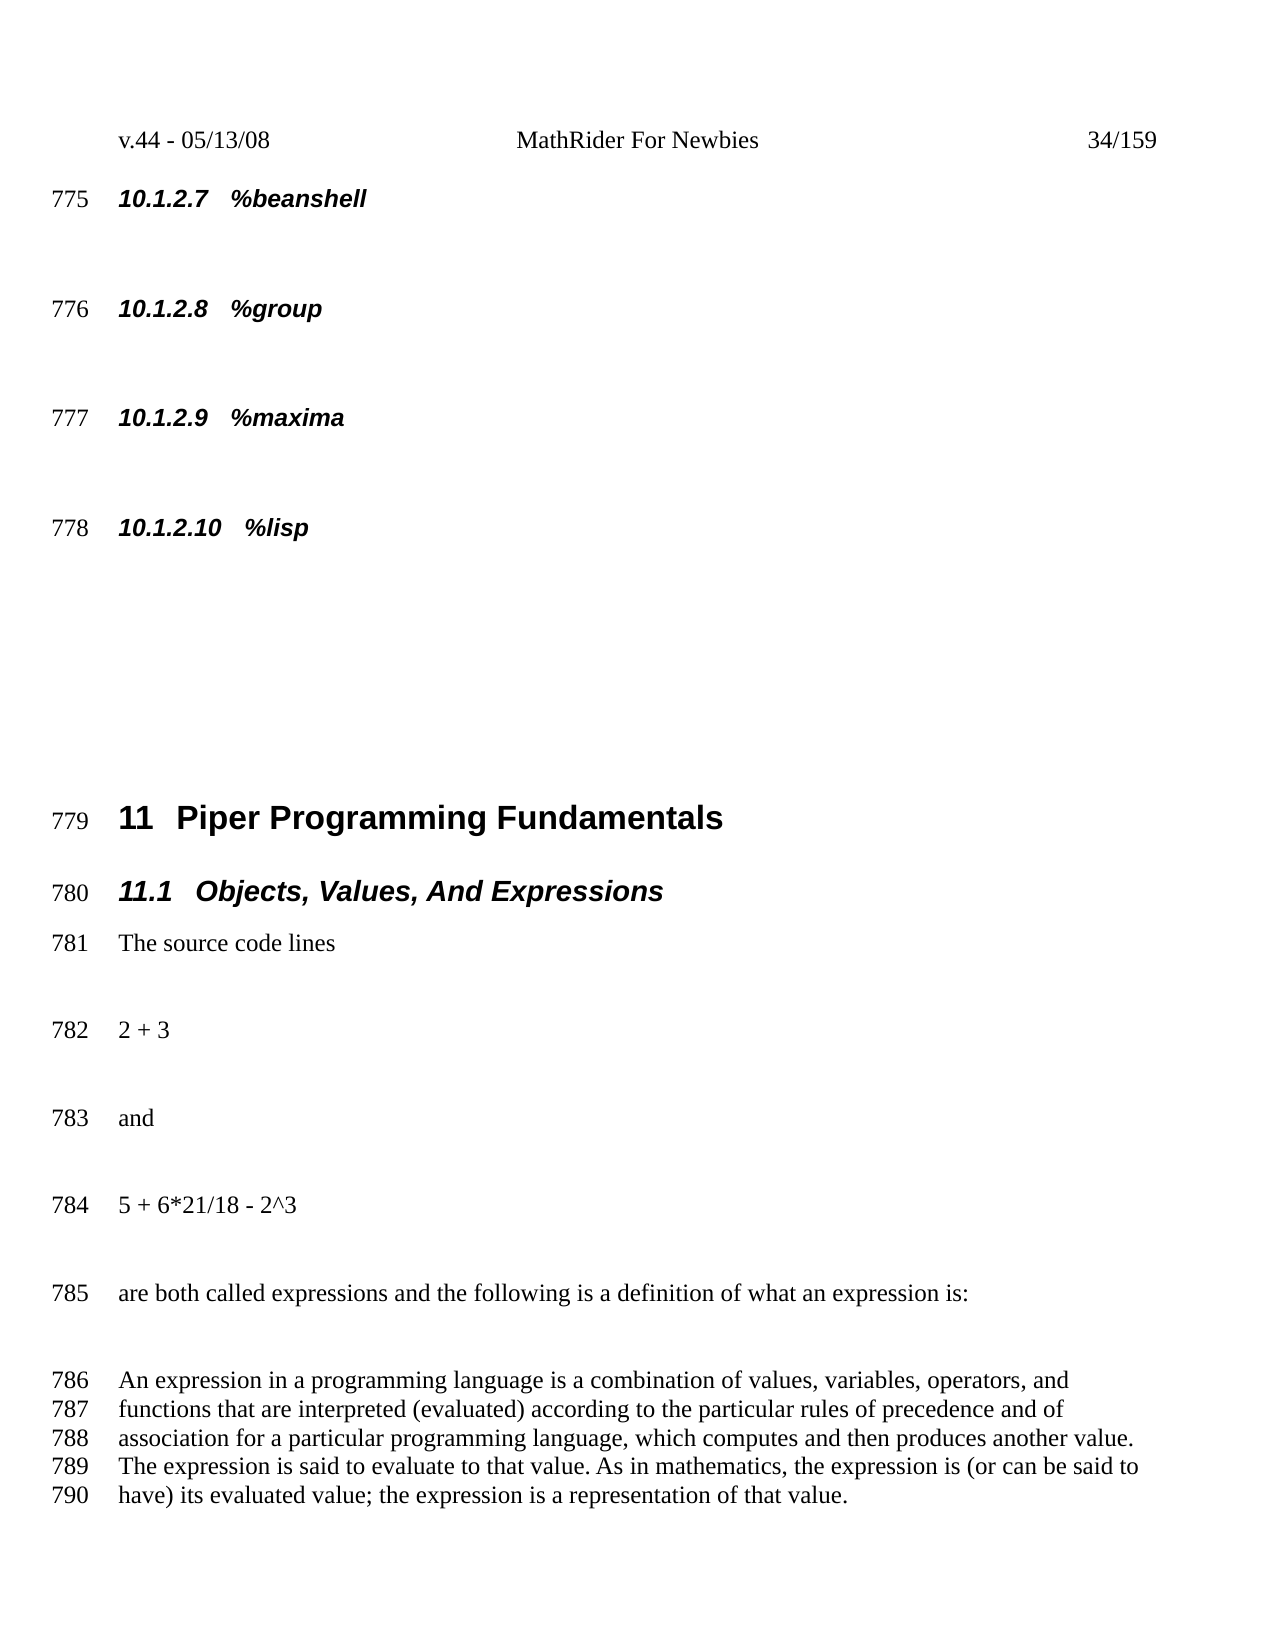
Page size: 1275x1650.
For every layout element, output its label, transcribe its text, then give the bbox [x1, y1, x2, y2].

subtitle %group [118, 294, 1157, 322]
subtitle %maxima [118, 403, 1157, 432]
text 5 + 6*21/18 - 2^3 [118, 1190, 1157, 1219]
text and [118, 1103, 1157, 1131]
text The source code lines [118, 928, 1157, 956]
subtitle Piper Programming Fundamentals [118, 798, 1157, 837]
subtitle %beanshell [118, 184, 1157, 212]
text An expression in a programming language is a combination of values, variables, operators, and functions that are interpreted (evaluated) according to the particular rules of precedence and of association for a particular programming language, which computes and then produces another value. The expression is said to evaluate to that value. As in mathematics, the expression is (or can be said to have) its evaluated value; the expression is a representation of that value. [118, 1365, 1157, 1509]
text 2 + 3 [118, 1015, 1157, 1044]
subtitle Objects, Values, And Expressions [118, 874, 1157, 908]
subtitle %lisp [118, 513, 1157, 542]
text are both called expressions and the following is a definition of what an expression is: [118, 1278, 1157, 1306]
